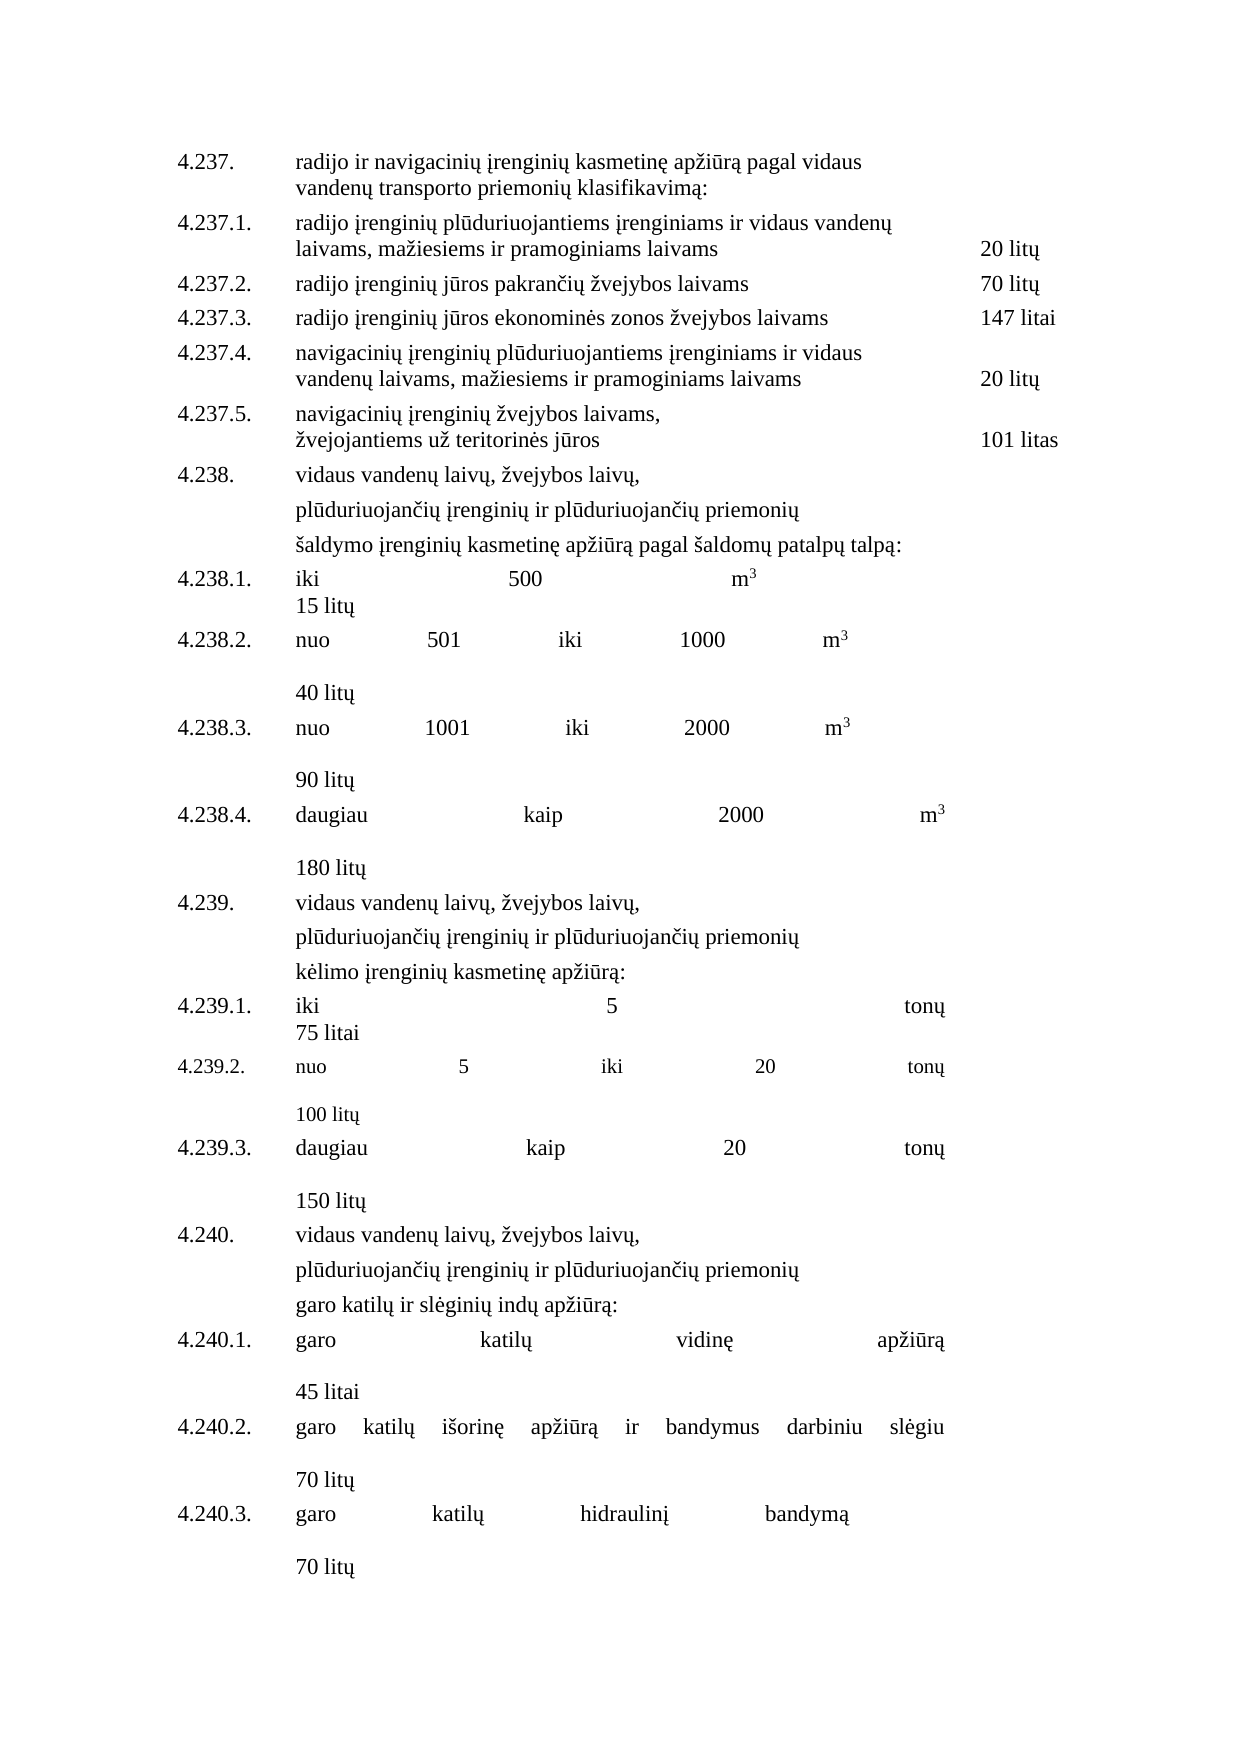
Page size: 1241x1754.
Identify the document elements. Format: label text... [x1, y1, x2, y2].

text 4.238.1. iki 500 m3 15 litų [177, 565, 945, 618]
text 4.237.3. radijo įrenginių jūros ekonominės zonos žvejybos laivams 147 litai [177, 304, 1122, 331]
text 4.240.3. garo katilų hidraulinį bandymą 70 litų [177, 1500, 945, 1579]
text 4.237.5. navigacinių įrenginių žvejybos laivams, žvejojantiems už teritorinės jūros 101 litas [177, 400, 1122, 453]
text 4.238.3. nuo 1001 iki 2000 m3 90 litų [177, 714, 945, 793]
text plūduriuojančių įrenginių ir plūduriuojančių priemonių [177, 1256, 1122, 1283]
text kėlimo įrenginių kasmetinę apžiūrą: [295, 958, 945, 984]
text 4.239.1. iki 5 tonų 75 litai [177, 993, 945, 1045]
text šaldymo įrenginių kasmetinę apžiūrą pagal šaldomų patalpų talpą: [177, 531, 945, 557]
text 4.238.2. nuo 501 iki 1000 m3 40 litų [177, 626, 945, 705]
text 4.240. vidaus vandenų laivų, žvejybos laivų, [177, 1222, 1122, 1248]
text plūduriuojančių įrenginių ir plūduriuojančių priemonių [177, 923, 1122, 949]
text 4.239.2. nuo 5 iki 20 tonų 100 litų [177, 1054, 945, 1126]
text 4.237.2. radijo įrenginių jūros pakrančių žvejybos laivams 70 litų [177, 270, 1122, 296]
text 4.239.3. daugiau kaip 20 tonų 150 litų [177, 1134, 945, 1213]
text 4.238.4. daugiau kaip 2000 m3 180 litų [177, 801, 945, 880]
text 4.239. vidaus vandenų laivų, žvejybos laivų, [177, 888, 1122, 915]
text 4.240.2. garo katilų išorinę apžiūrą ir bandymus darbiniu slėgiu 70 litų [177, 1413, 945, 1492]
text 4.238. vidaus vandenų laivų, žvejybos laivų, [177, 461, 1122, 488]
text 4.237. radijo ir navigacinių įrenginių kasmetinę apžiūrą pagal vidaus vandenų transporto priemonių klasifikavimą: [177, 148, 1122, 200]
text 4.237.4. navigacinių įrenginių plūduriuojantiems įrenginiams ir vidaus vandenų laivams, mažiesiems ir pramoginiams laivams 20 litų [177, 339, 1122, 392]
text 4.237.1. radijo įrenginių plūduriuojantiems įrenginiams ir vidaus vandenų laivams, mažiesiems ir pramoginiams laivams 20 litų [177, 209, 1122, 261]
text plūduriuojančių įrenginių ir plūduriuojančių priemonių [177, 496, 1122, 522]
text garo katilų ir slėginių indų apžiūrą: [295, 1291, 945, 1317]
text 4.240.1. garo katilų vidinę apžiūrą 45 litai [177, 1326, 945, 1405]
